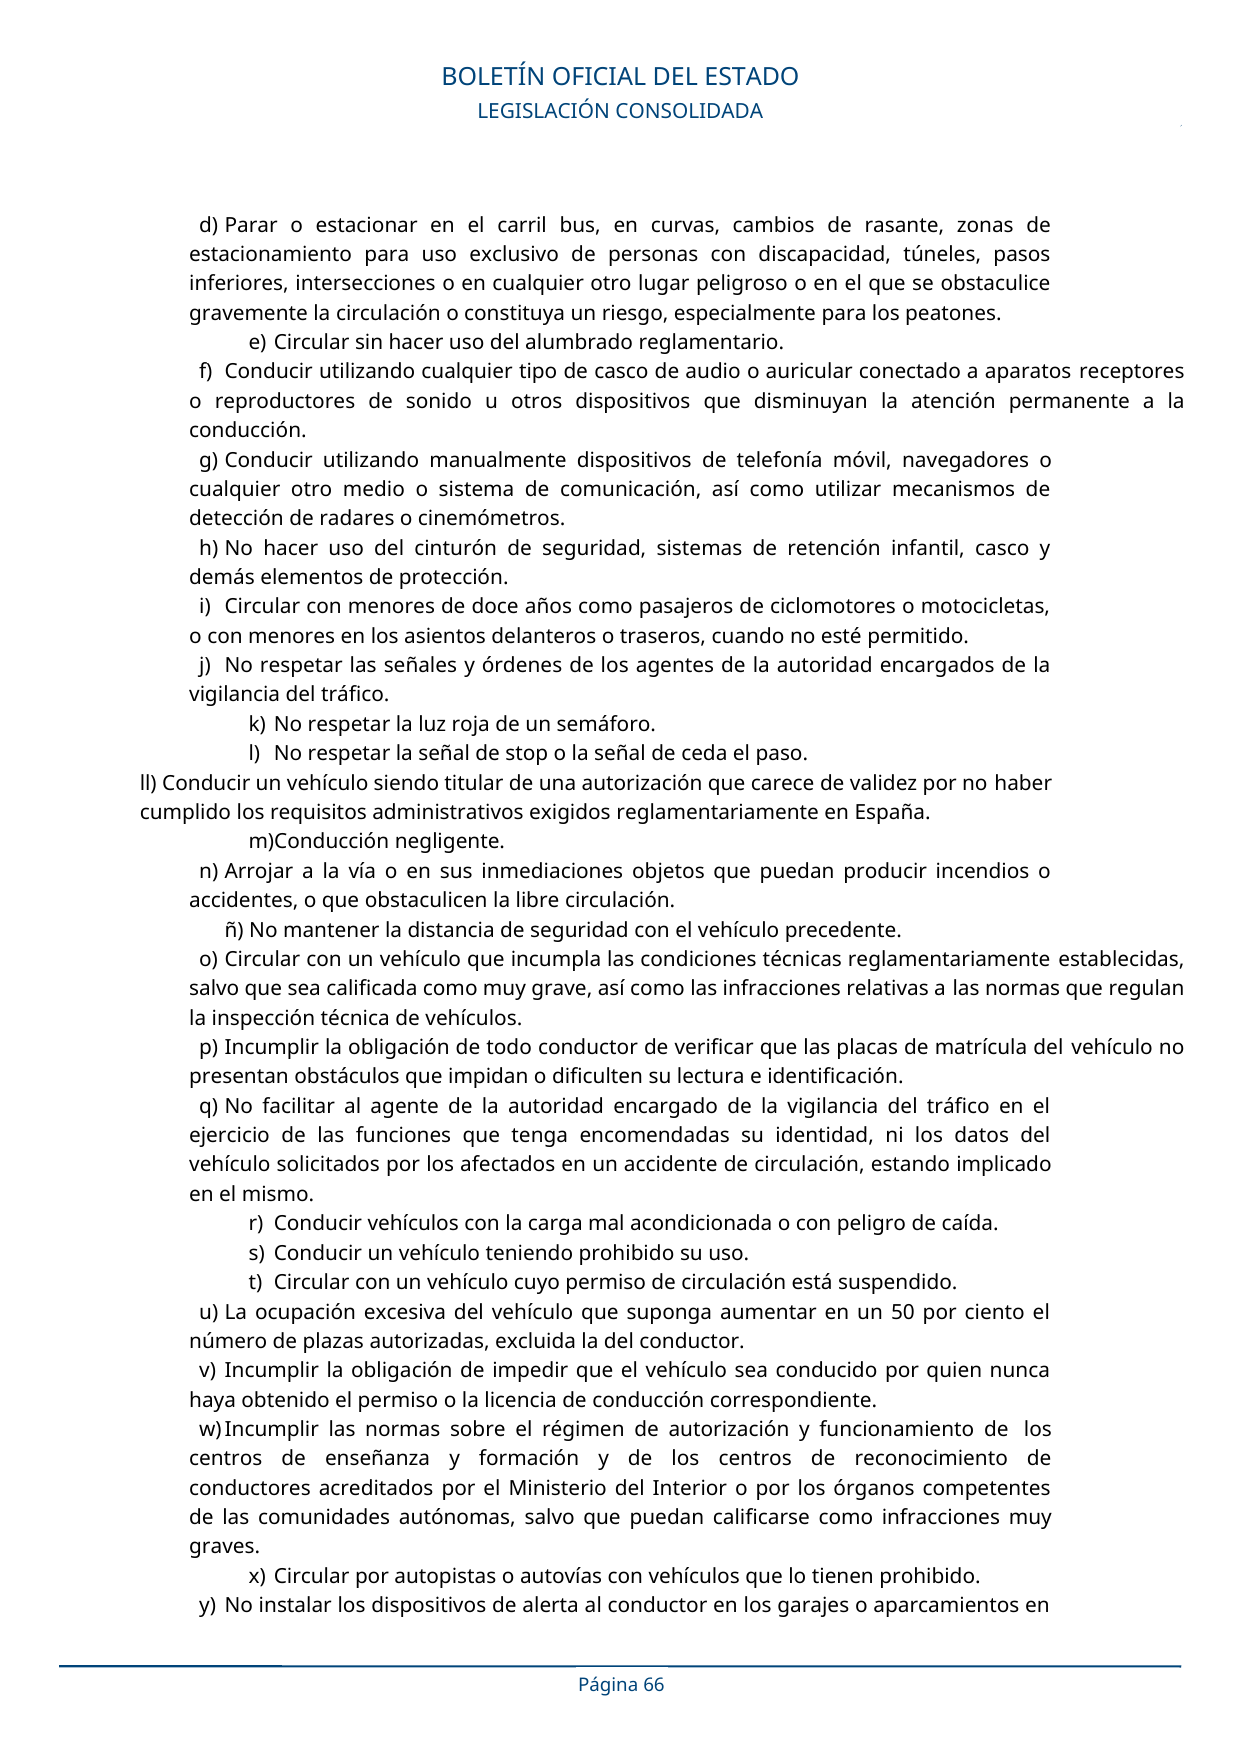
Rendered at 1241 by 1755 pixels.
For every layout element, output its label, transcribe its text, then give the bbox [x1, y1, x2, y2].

list Parar o estacionar en el carril bus, en curvas, cambios de rasante, zonas de estacionamiento para uso exclusivo de personas con discapacidad, túneles, pasos inferiores, intersecciones o en cualquier otro lugar peligroso o en el que se obstaculice gravemente la circulación o constituya un riesgo, especialmente para los peatones. [163, 210, 1052, 326]
list No instalar los dispositivos de alerta al conductor en los garajes o aparcamientos en [163, 1590, 1052, 1619]
list Circular con un vehículo que incumpla las condiciones técnicas reglamentariamente establecidas, salvo que sea calificada como muy grave, así como las infracciones relativas a las normas que regulan la inspección técnica de vehículos. [163, 944, 1184, 1031]
list No facilitar al agente de la autoridad encargado de la vigilancia del tráfico en el ejercicio de las funciones que tenga encomendadas su identidad, ni los datos del vehículo solicitados por los afectados en un accidente de circulación, estando implicado en el mismo. [163, 1091, 1052, 1207]
list Circular con un vehículo cuyo permiso de circulación está suspendido. [248, 1267, 1184, 1296]
list Conducción negligente. [248, 827, 1184, 855]
text ñ) No mantener la distancia de seguridad con el vehículo precedente. [224, 915, 1184, 943]
list No respetar la señal de stop o la señal de ceda el paso. [248, 738, 1184, 767]
list Incumplir las normas sobre el régimen de autorización y funcionamiento de los centros de enseñanza y formación y de los centros de reconocimiento de conductores acreditados por el Ministerio del Interior o por los órganos competentes de las comunidades autónomas, salvo que puedan calificarse como infracciones muy graves. [163, 1414, 1052, 1560]
list Circular con menores de doce años como pasajeros de ciclomotores o motocicletas, o con menores en los asientos delanteros o traseros, cuando no esté permitido. [163, 591, 1052, 649]
list Circular sin hacer uso del alumbrado reglamentario. [248, 327, 1184, 356]
list Incumplir la obligación de todo conductor de verificar que las placas de matrícula del vehículo no presentan obstáculos que impidan o dificulten su lectura e identificación. [163, 1032, 1184, 1090]
list Conducir utilizando cualquier tipo de casco de audio o auricular conectado a aparatos receptores o reproductores de sonido u otros dispositivos que disminuyan la atención permanente a la conducción. [163, 357, 1184, 444]
list Conducir vehículos con la carga mal acondicionada o con peligro de caída. [248, 1208, 1184, 1237]
list Incumplir la obligación de impedir que el vehículo sea conducido por quien nunca haya obtenido el permiso o la licencia de conducción correspondiente. [163, 1356, 1052, 1413]
list No hacer uso del cinturón de seguridad, sistemas de retención infantil, casco y demás elementos de protección. [163, 533, 1052, 591]
list No respetar las señales y órdenes de los agentes de la autoridad encargados de la vigilancia del tráfico. [163, 650, 1052, 708]
list Conducir un vehículo teniendo prohibido su uso. [248, 1238, 1184, 1266]
text ll) Conducir un vehículo siendo titular de una autorización que carece de validez por no haber cumplido los requisitos administrativos exigidos reglamentariamente en España. [139, 768, 1052, 826]
list Conducir utilizando manualmente dispositivos de telefonía móvil, navegadores o cualquier otro medio o sistema de comunicación, así como utilizar mecanismos de detección de radares o cinemómetros. [163, 445, 1052, 532]
list Arrojar a la vía o en sus inmediaciones objetos que puedan producir incendios o accidentes, o que obstaculicen la libre circulación. [163, 856, 1052, 914]
list No respetar la luz roja de un semáforo. [248, 709, 1184, 737]
list La ocupación excesiva del vehículo que suponga aumentar en un 50 por ciento el número de plazas autorizadas, excluida la del conductor. [163, 1297, 1052, 1354]
list Circular por autopistas o autovías con vehículos que lo tienen prohibido. [248, 1561, 1184, 1589]
